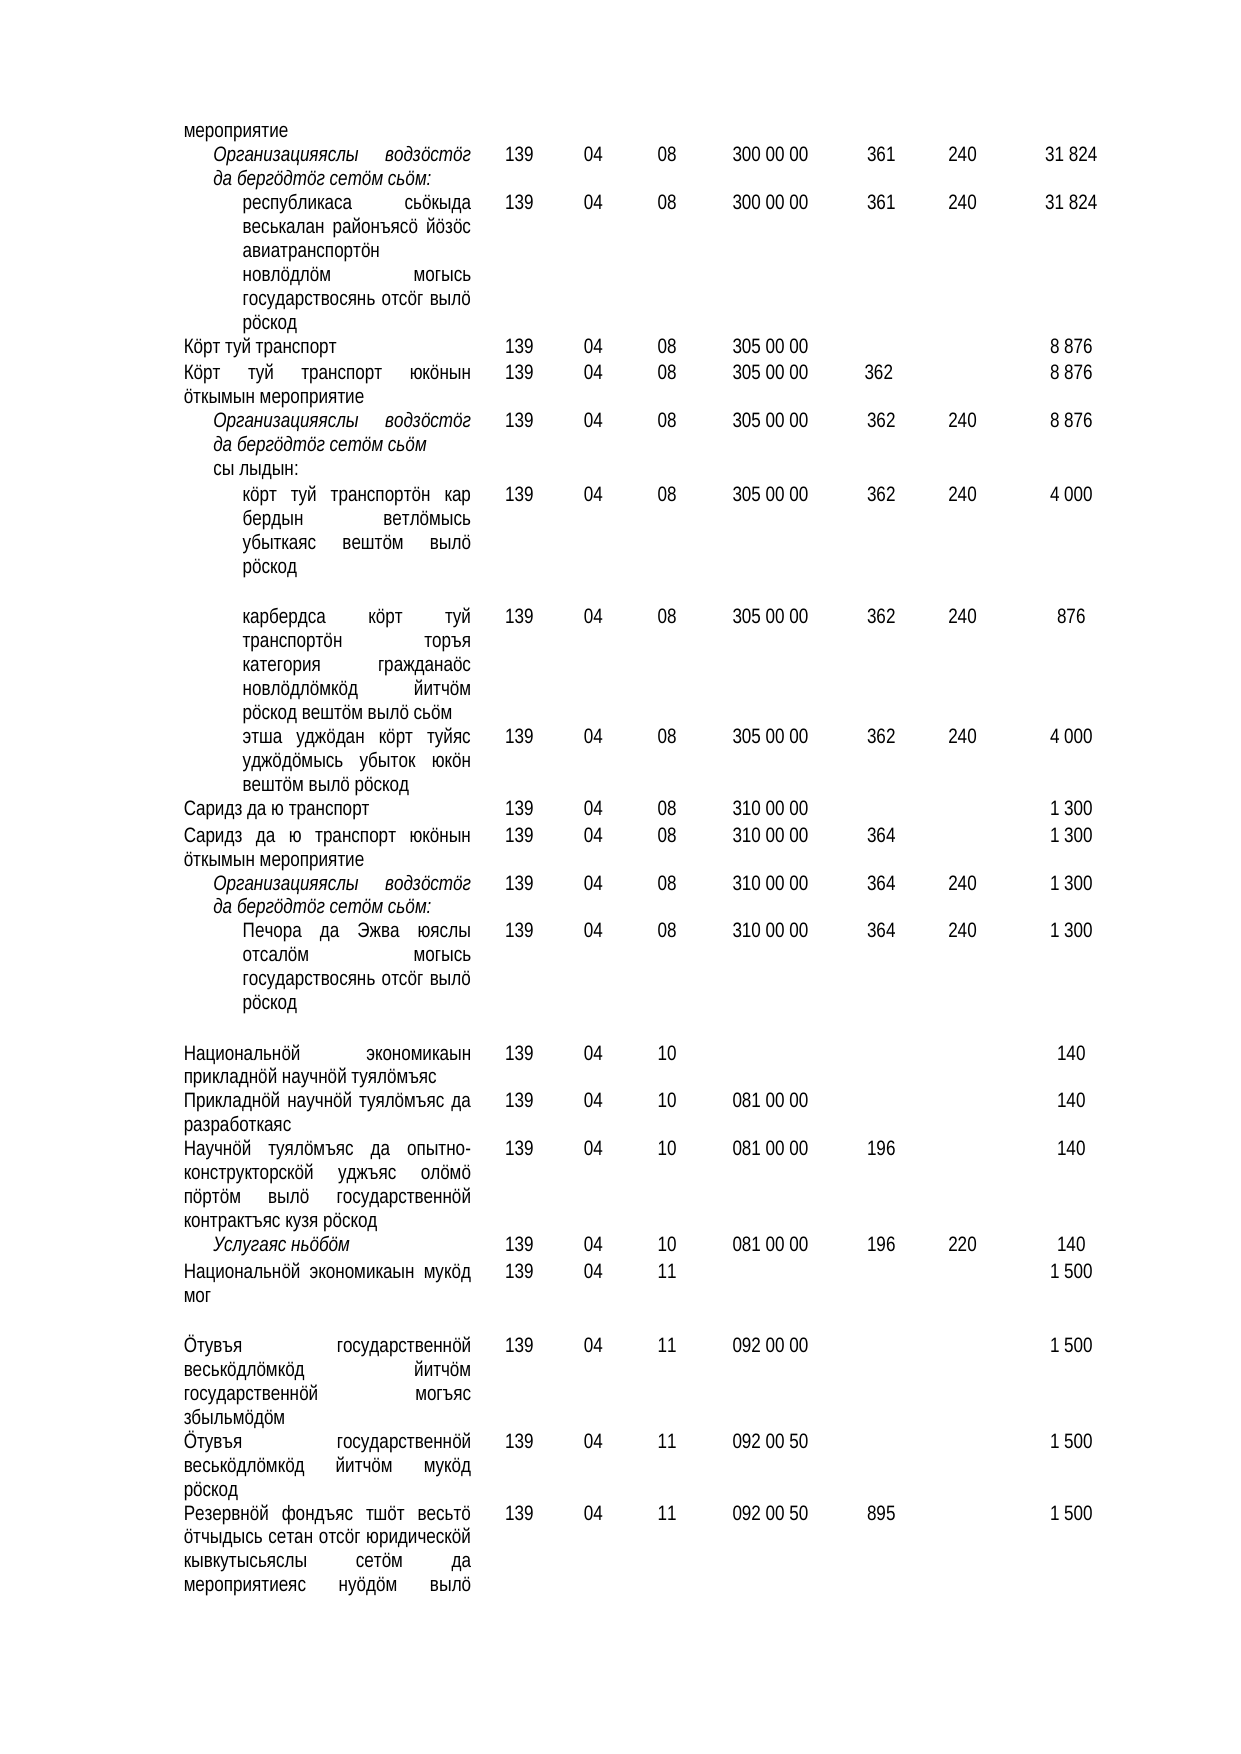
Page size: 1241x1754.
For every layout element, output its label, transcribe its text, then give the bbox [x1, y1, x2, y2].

table_cell 240 [925, 142, 999, 190]
table_cell [999, 1306, 1143, 1333]
table_cell мероприятие [172, 118, 482, 142]
table_cell [1143, 1014, 1217, 1041]
table_cell [1143, 142, 1217, 190]
table_cell 04 [556, 1259, 630, 1306]
table_cell 10 [630, 1136, 704, 1232]
table_cell [837, 456, 925, 482]
table_cell 300 00 00 [704, 142, 837, 190]
table_cell 310 00 00 [704, 823, 837, 870]
table_cell [837, 1333, 925, 1429]
table_cell [925, 360, 999, 408]
table_cell [925, 1429, 999, 1501]
table_cell 1 500 [999, 1333, 1143, 1429]
table_cell [837, 334, 925, 360]
table_cell 11 [630, 1501, 704, 1596]
table_cell [999, 456, 1143, 482]
table_cell [999, 1014, 1143, 1041]
table_cell 139 [482, 482, 556, 578]
table_cell 139 [482, 1136, 556, 1232]
table_cell 08 [630, 142, 704, 190]
table_cell 04 [556, 823, 630, 870]
table_cell 240 [925, 870, 999, 918]
table_cell Печора да Эжва юяслы отсалöм могысь государствосянь отсöг вылö рöскод [172, 918, 482, 1014]
table_cell 305 00 00 [704, 408, 837, 456]
table_cell [704, 1041, 837, 1088]
table_cell [925, 334, 999, 360]
table_cell Öтувъя государственнöй веськöдлöмкöд йитчöм мукöд рöскод [172, 1429, 482, 1501]
table_cell 362 [837, 408, 925, 456]
table_cell 140 [999, 1136, 1143, 1232]
table_cell 1 300 [999, 918, 1143, 1014]
table_cell 08 [630, 408, 704, 456]
table_cell 4 000 [999, 724, 1143, 796]
table_cell [999, 578, 1143, 604]
table_cell 04 [556, 1136, 630, 1232]
table_cell 240 [925, 724, 999, 796]
table_cell [172, 1014, 482, 1041]
table_cell 1 300 [999, 870, 1143, 918]
table_cell [1143, 118, 1217, 142]
table_cell 092 00 50 [704, 1501, 837, 1596]
table_cell 139 [482, 142, 556, 190]
table_cell [925, 456, 999, 482]
table_cell 895 [837, 1501, 925, 1596]
table_cell 139 [482, 796, 556, 822]
table_cell [704, 1259, 837, 1306]
table_cell 139 [482, 1232, 556, 1258]
table_cell 04 [556, 1232, 630, 1258]
table_cell 1 300 [999, 796, 1143, 822]
table_cell [1143, 578, 1217, 604]
table_cell 1 500 [999, 1501, 1143, 1596]
table_cell Резервнöй фондъяс тшöт весьтö öтчыдысь сетан отсöг юридическöй кывкутысьяслы сетöм да мероприятиеяс нуöдöм вылö [172, 1501, 482, 1596]
table_cell 081 00 00 [704, 1136, 837, 1232]
table_cell [1143, 1333, 1217, 1429]
table_cell 305 00 00 [704, 482, 837, 578]
table_cell 139 [482, 334, 556, 360]
table_cell Организацияяслы водзöстöг да бергöдтöг сетöм сьöм: [172, 870, 482, 918]
table_cell [925, 1136, 999, 1232]
table_cell 04 [556, 1041, 630, 1088]
table_cell [925, 796, 999, 822]
table_cell Национальнöй экономикаын мукöд мог [172, 1259, 482, 1306]
table_cell 362 [837, 482, 925, 578]
table_cell [1143, 918, 1217, 1014]
table_cell 04 [556, 482, 630, 578]
table_cell [482, 1014, 556, 1041]
table_cell 139 [482, 408, 556, 456]
table_cell 240 [925, 190, 999, 334]
table_cell [837, 796, 925, 822]
table_cell [1143, 456, 1217, 482]
table_cell 04 [556, 334, 630, 360]
table_cell 08 [630, 334, 704, 360]
table_cell 08 [630, 482, 704, 578]
table_cell 196 [837, 1136, 925, 1232]
table_cell кöрт туй транспортöн кар бердын ветлöмысь убыткаяс вештöм вылö рöскод [172, 482, 482, 578]
table_cell [630, 1014, 704, 1041]
table_cell [837, 578, 925, 604]
table_cell [925, 1501, 999, 1596]
table_cell 1 500 [999, 1259, 1143, 1306]
table_cell 140 [999, 1089, 1143, 1136]
table_cell [925, 1306, 999, 1333]
table_cell сы лыдын: [172, 456, 482, 482]
table_cell 140 [999, 1232, 1143, 1258]
table_cell 08 [630, 823, 704, 870]
table_cell [925, 1333, 999, 1429]
table_cell этша уджöдан кöрт туйяс уджöдöмысь убыток юкöн вештöм вылö рöскод [172, 724, 482, 796]
table_cell Öтувъя государственнöй веськöдлöмкöд йитчöм государственнöй могъяс збыльмöдöм [172, 1333, 482, 1429]
table_cell 310 00 00 [704, 870, 837, 918]
table_cell 364 [837, 870, 925, 918]
table_cell Саридз да ю транспорт юкöнын öткымын мероприятие [172, 823, 482, 870]
table_cell [837, 1259, 925, 1306]
table_cell 240 [925, 918, 999, 1014]
table_cell [837, 1014, 925, 1041]
table_cell 10 [630, 1089, 704, 1136]
table_cell 8 876 [999, 408, 1143, 456]
table_cell 305 00 00 [704, 360, 837, 408]
table_cell 139 [482, 823, 556, 870]
table_cell [556, 118, 630, 142]
table_cell [556, 1306, 630, 1333]
table_cell 04 [556, 796, 630, 822]
table_cell 04 [556, 1333, 630, 1429]
table_cell [1143, 605, 1217, 724]
table_cell 196 [837, 1232, 925, 1258]
table_cell [837, 118, 925, 142]
table_cell 04 [556, 360, 630, 408]
table_cell 04 [556, 605, 630, 724]
table_cell Саридз да ю транспорт [172, 796, 482, 822]
table_cell [925, 823, 999, 870]
table_cell [172, 578, 482, 604]
table_cell [925, 1089, 999, 1136]
table_cell 300 00 00 [704, 190, 837, 334]
table_cell Кöрт туй транспорт юкöнын öткымын мероприятие [172, 360, 482, 408]
table_cell 139 [482, 1429, 556, 1501]
table_cell [704, 1014, 837, 1041]
table_cell 1 500 [999, 1429, 1143, 1501]
table_cell 04 [556, 724, 630, 796]
table_cell Организацияяслы водзöстöг да бергöдтöг сетöм сьöм [172, 408, 482, 456]
table_cell [630, 118, 704, 142]
table_cell [556, 1014, 630, 1041]
table_cell [1143, 1041, 1217, 1088]
table_cell [630, 456, 704, 482]
table_cell 305 00 00 [704, 334, 837, 360]
table_cell 04 [556, 1501, 630, 1596]
table_cell [704, 118, 837, 142]
table_cell 04 [556, 870, 630, 918]
table_cell [482, 118, 556, 142]
table_cell [837, 1041, 925, 1088]
table_cell [1143, 1259, 1217, 1306]
table_cell [482, 1306, 556, 1333]
table_cell 220 [925, 1232, 999, 1258]
table_cell 139 [482, 724, 556, 796]
table_cell 139 [482, 1041, 556, 1088]
table_cell карбердса кöрт туй транспортöн торъя категория гражданаöс новлöдлöмкöд йитчöм рöскод вештöм вылö сьöм [172, 605, 482, 724]
table_cell [1143, 190, 1217, 334]
table_cell [1143, 408, 1217, 456]
table_cell [1143, 334, 1217, 360]
table_cell республикаса сьöкыда веськалан районъясö йöзöс авиатранспортöн новлöдлöм могысь государствосянь отсöг вылö рöскод [172, 190, 482, 334]
table_cell 139 [482, 918, 556, 1014]
table_cell 139 [482, 1259, 556, 1306]
table_cell 04 [556, 1089, 630, 1136]
table_cell [1143, 360, 1217, 408]
table_cell [482, 578, 556, 604]
table_cell 139 [482, 605, 556, 724]
table_cell 8 876 [999, 334, 1143, 360]
table_cell 310 00 00 [704, 796, 837, 822]
table_cell [556, 456, 630, 482]
table_cell 092 00 50 [704, 1429, 837, 1501]
table_cell [556, 578, 630, 604]
table_cell 04 [556, 1429, 630, 1501]
table_cell 10 [630, 1041, 704, 1088]
table_cell [1143, 1306, 1217, 1333]
table_cell [1143, 724, 1217, 796]
table_cell 139 [482, 1501, 556, 1596]
table_cell [482, 456, 556, 482]
table_cell 11 [630, 1333, 704, 1429]
table_cell 240 [925, 408, 999, 456]
table_cell 04 [556, 190, 630, 334]
table_cell Прикладнöй научнöй туялöмъяс да разработкаяс [172, 1089, 482, 1136]
table_cell Национальнöй экономикаын прикладнöй научнöй туялöмъяс [172, 1041, 482, 1088]
table_cell 362 [837, 360, 925, 408]
table_cell 08 [630, 190, 704, 334]
table_cell 361 [837, 190, 925, 334]
table_cell 08 [630, 360, 704, 408]
table_cell [704, 456, 837, 482]
table_cell Организацияяслы водзöстöг да бергöдтöг сетöм сьöм: [172, 142, 482, 190]
table_cell 11 [630, 1259, 704, 1306]
table_cell [630, 578, 704, 604]
table_cell [925, 578, 999, 604]
table_cell 04 [556, 142, 630, 190]
table_cell 310 00 00 [704, 918, 837, 1014]
table_cell [1143, 1429, 1217, 1501]
table_cell Кöрт туй транспорт [172, 334, 482, 360]
table_cell 081 00 00 [704, 1232, 837, 1258]
table_cell 31 824 [999, 142, 1143, 190]
table_cell 092 00 00 [704, 1333, 837, 1429]
table_cell [704, 578, 837, 604]
table_cell 08 [630, 870, 704, 918]
table_cell [925, 1014, 999, 1041]
table_cell 364 [837, 823, 925, 870]
table_cell [1143, 1232, 1217, 1258]
table_cell 04 [556, 408, 630, 456]
table_cell [925, 1041, 999, 1088]
table_cell 139 [482, 1333, 556, 1429]
table_cell 11 [630, 1429, 704, 1501]
table_cell 139 [482, 360, 556, 408]
table_cell 08 [630, 605, 704, 724]
table_cell 361 [837, 142, 925, 190]
table_cell 876 [999, 605, 1143, 724]
table_cell Услугаяс ньöбöм [172, 1232, 482, 1258]
table_cell [925, 118, 999, 142]
table_cell 364 [837, 918, 925, 1014]
table_cell [837, 1306, 925, 1333]
table_cell [1143, 482, 1217, 578]
table_cell [837, 1429, 925, 1501]
table_cell 31 824 [999, 190, 1143, 334]
table_cell 8 876 [999, 360, 1143, 408]
table_cell [1143, 1089, 1217, 1136]
table_cell [172, 1306, 482, 1333]
table_cell 081 00 00 [704, 1089, 837, 1136]
table_cell 08 [630, 918, 704, 1014]
table_cell 362 [837, 724, 925, 796]
table_cell 139 [482, 870, 556, 918]
table_cell 08 [630, 724, 704, 796]
table_cell [1143, 823, 1217, 870]
table_cell Научнöй туялöмъяс да опытно-конструкторскöй уджъяс олöмö пöртöм вылö государственнöй контрактъяс кузя рöскод [172, 1136, 482, 1232]
table_cell 240 [925, 482, 999, 578]
table_cell 08 [630, 796, 704, 822]
table_cell 139 [482, 190, 556, 334]
table_cell [704, 1306, 837, 1333]
table_cell 04 [556, 918, 630, 1014]
table_cell [837, 1089, 925, 1136]
table_cell 139 [482, 1089, 556, 1136]
table_cell [925, 1259, 999, 1306]
table_cell 140 [999, 1041, 1143, 1088]
table_cell 305 00 00 [704, 724, 837, 796]
table_cell 4 000 [999, 482, 1143, 578]
table_cell 1 300 [999, 823, 1143, 870]
table_cell [1143, 870, 1217, 918]
table_cell [1143, 1501, 1217, 1596]
table_cell 10 [630, 1232, 704, 1258]
table_cell 240 [925, 605, 999, 724]
table_cell 305 00 00 [704, 605, 837, 724]
table_cell [630, 1306, 704, 1333]
table_cell 362 [837, 605, 925, 724]
table_cell [1143, 796, 1217, 822]
table_cell [1143, 1136, 1217, 1232]
table_cell [999, 118, 1143, 142]
